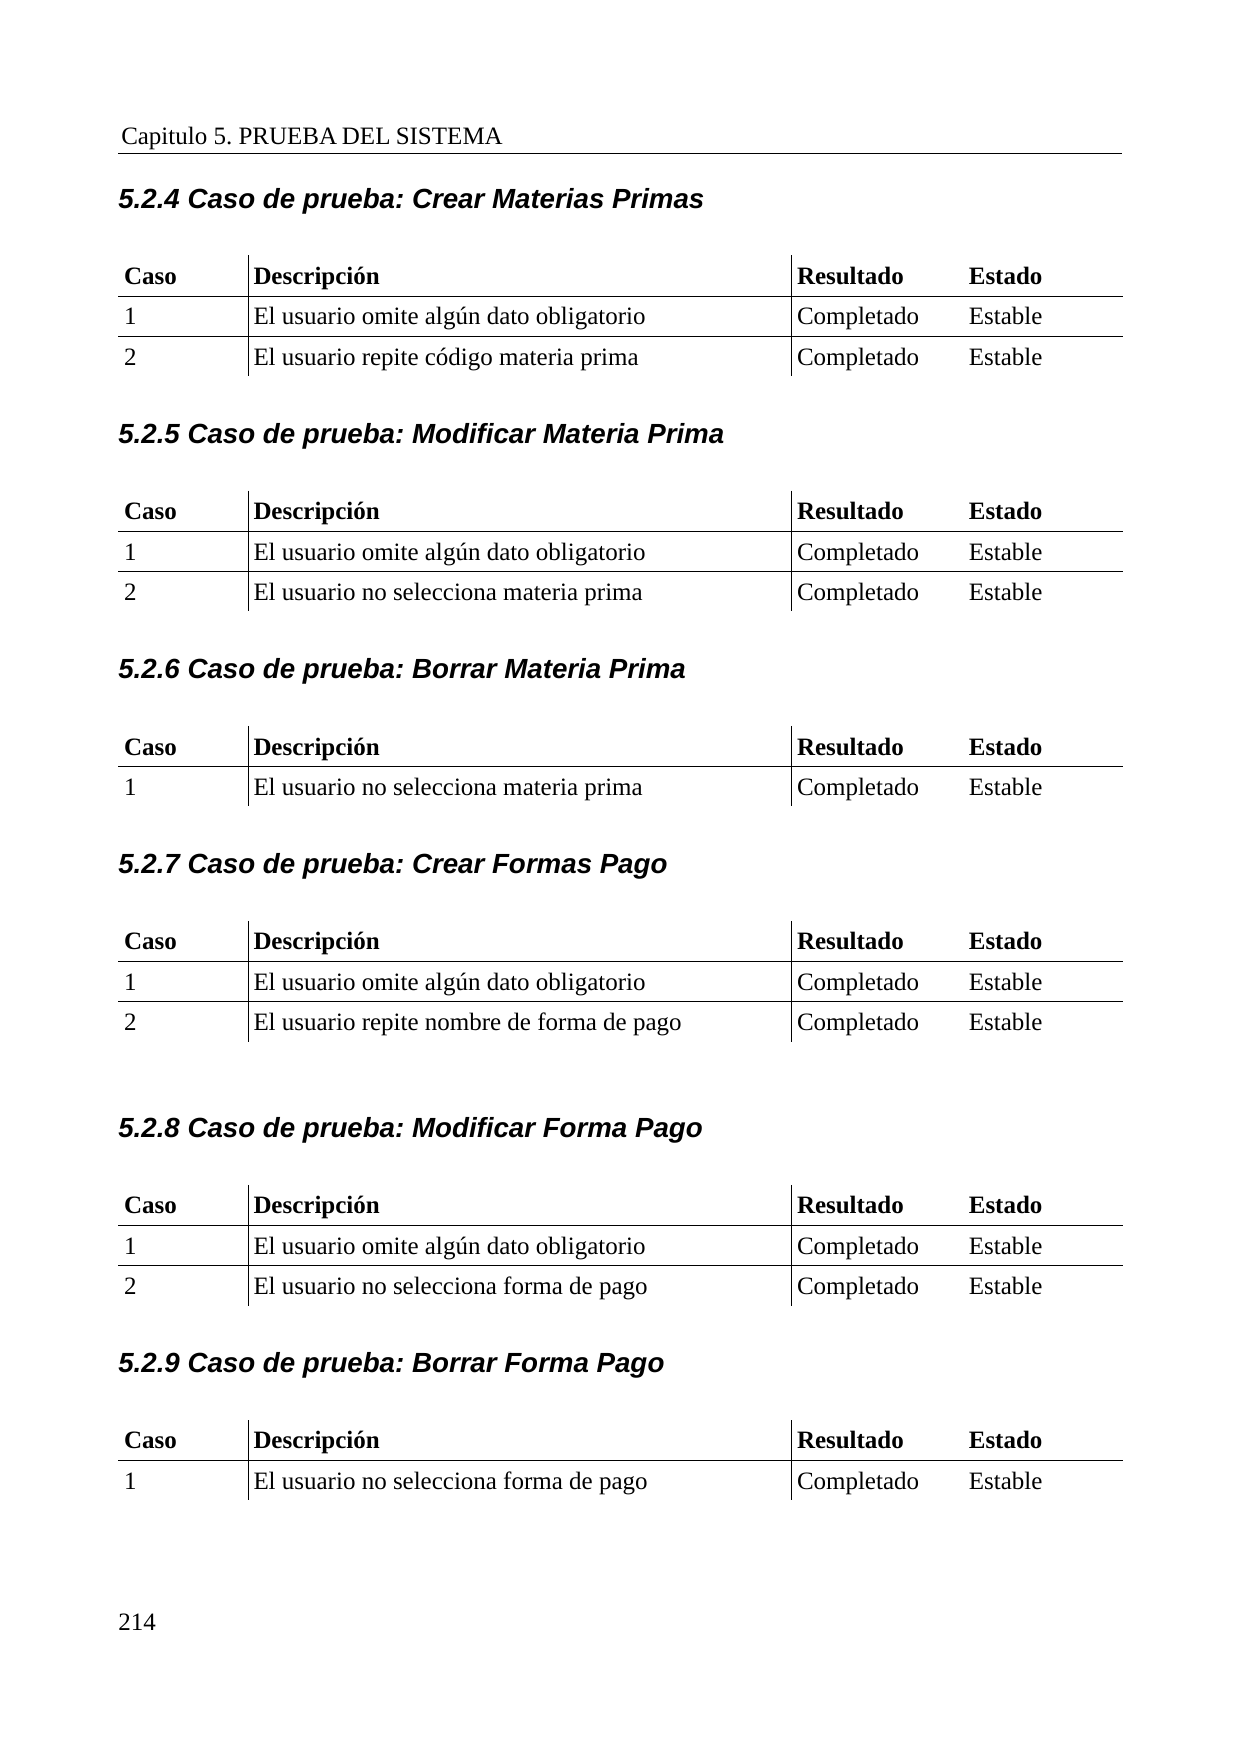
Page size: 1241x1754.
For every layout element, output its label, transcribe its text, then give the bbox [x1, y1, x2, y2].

table_cell Estable [963, 337, 1123, 376]
table_header Resultado [792, 1420, 963, 1460]
table_cell El usuario repite nombre de forma de pago [249, 1002, 791, 1042]
table_header Estado [963, 726, 1123, 766]
table_cell Completado [792, 297, 963, 336]
table_cell Estable [963, 1461, 1123, 1500]
table_cell 1 [118, 532, 248, 571]
table_header Caso [118, 1185, 248, 1225]
table_cell 2 [118, 1266, 248, 1306]
subtitle 5.2.7 Caso de prueba: Crear Formas Pago [118, 848, 1122, 879]
table_cell El usuario no selecciona materia prima [249, 572, 791, 611]
table_header Descripción [249, 1185, 791, 1225]
table_cell 2 [118, 337, 248, 376]
table_header Estado [963, 921, 1123, 961]
table_header Resultado [792, 255, 963, 296]
table_cell Estable [963, 1226, 1123, 1265]
table_cell El usuario omite algún dato obligatorio [249, 1226, 791, 1265]
table_header Descripción [249, 726, 791, 766]
table_header Caso [118, 491, 248, 531]
table_header Caso [118, 255, 248, 296]
subtitle 5.2.6 Caso de prueba: Borrar Materia Prima [118, 653, 1122, 684]
table_cell 2 [118, 572, 248, 611]
table_cell Completado [792, 1226, 963, 1265]
table_cell Completado [792, 1461, 963, 1500]
table_header Resultado [792, 1185, 963, 1225]
table_cell Completado [792, 337, 963, 376]
table_cell Completado [792, 532, 963, 571]
table_cell Completado [792, 1002, 963, 1042]
table_cell El usuario omite algún dato obligatorio [249, 532, 791, 571]
table_cell 1 [118, 297, 248, 336]
table_cell 2 [118, 1002, 248, 1042]
table_header Resultado [792, 726, 963, 766]
subtitle 5.2.4 Caso de prueba: Crear Materias Primas [118, 182, 1122, 214]
table_cell Estable [963, 1266, 1123, 1306]
table_cell Completado [792, 962, 963, 1001]
table_header Estado [963, 255, 1123, 296]
table_header Descripción [249, 491, 791, 531]
table_header Descripción [249, 255, 791, 296]
table_cell El usuario no selecciona materia prima [249, 767, 791, 806]
table_header Estado [963, 1420, 1123, 1460]
table_header Caso [118, 726, 248, 766]
table_header Caso [118, 921, 248, 961]
table_cell Estable [963, 572, 1123, 611]
table_cell Completado [792, 767, 963, 806]
subtitle 5.2.9 Caso de prueba: Borrar Forma Pago [118, 1347, 1122, 1379]
table_cell 1 [118, 767, 248, 806]
table_cell Completado [792, 572, 963, 611]
table_cell El usuario no selecciona forma de pago [249, 1461, 791, 1500]
table_cell Estable [963, 297, 1123, 336]
table_cell Estable [963, 1002, 1123, 1042]
table_cell Estable [963, 532, 1123, 571]
table_cell Estable [963, 767, 1123, 806]
table_cell El usuario no selecciona forma de pago [249, 1266, 791, 1306]
table_cell Estable [963, 962, 1123, 1001]
table_header Descripción [249, 921, 791, 961]
table_cell Completado [792, 1266, 963, 1306]
table_cell 1 [118, 1226, 248, 1265]
table_header Estado [963, 491, 1123, 531]
table_header Estado [963, 1185, 1123, 1225]
table_cell 1 [118, 962, 248, 1001]
table_header Resultado [792, 921, 963, 961]
table_header Descripción [249, 1420, 791, 1460]
table_cell El usuario omite algún dato obligatorio [249, 297, 791, 336]
table_cell 1 [118, 1461, 248, 1500]
table_cell El usuario omite algún dato obligatorio [249, 962, 791, 1001]
table_header Resultado [792, 491, 963, 531]
subtitle 5.2.5 Caso de prueba: Modificar Materia Prima [118, 417, 1122, 449]
subtitle 5.2.8 Caso de prueba: Modificar Forma Pago [118, 1112, 1122, 1143]
table_header Caso [118, 1420, 248, 1460]
table_cell El usuario repite código materia prima [249, 337, 791, 376]
